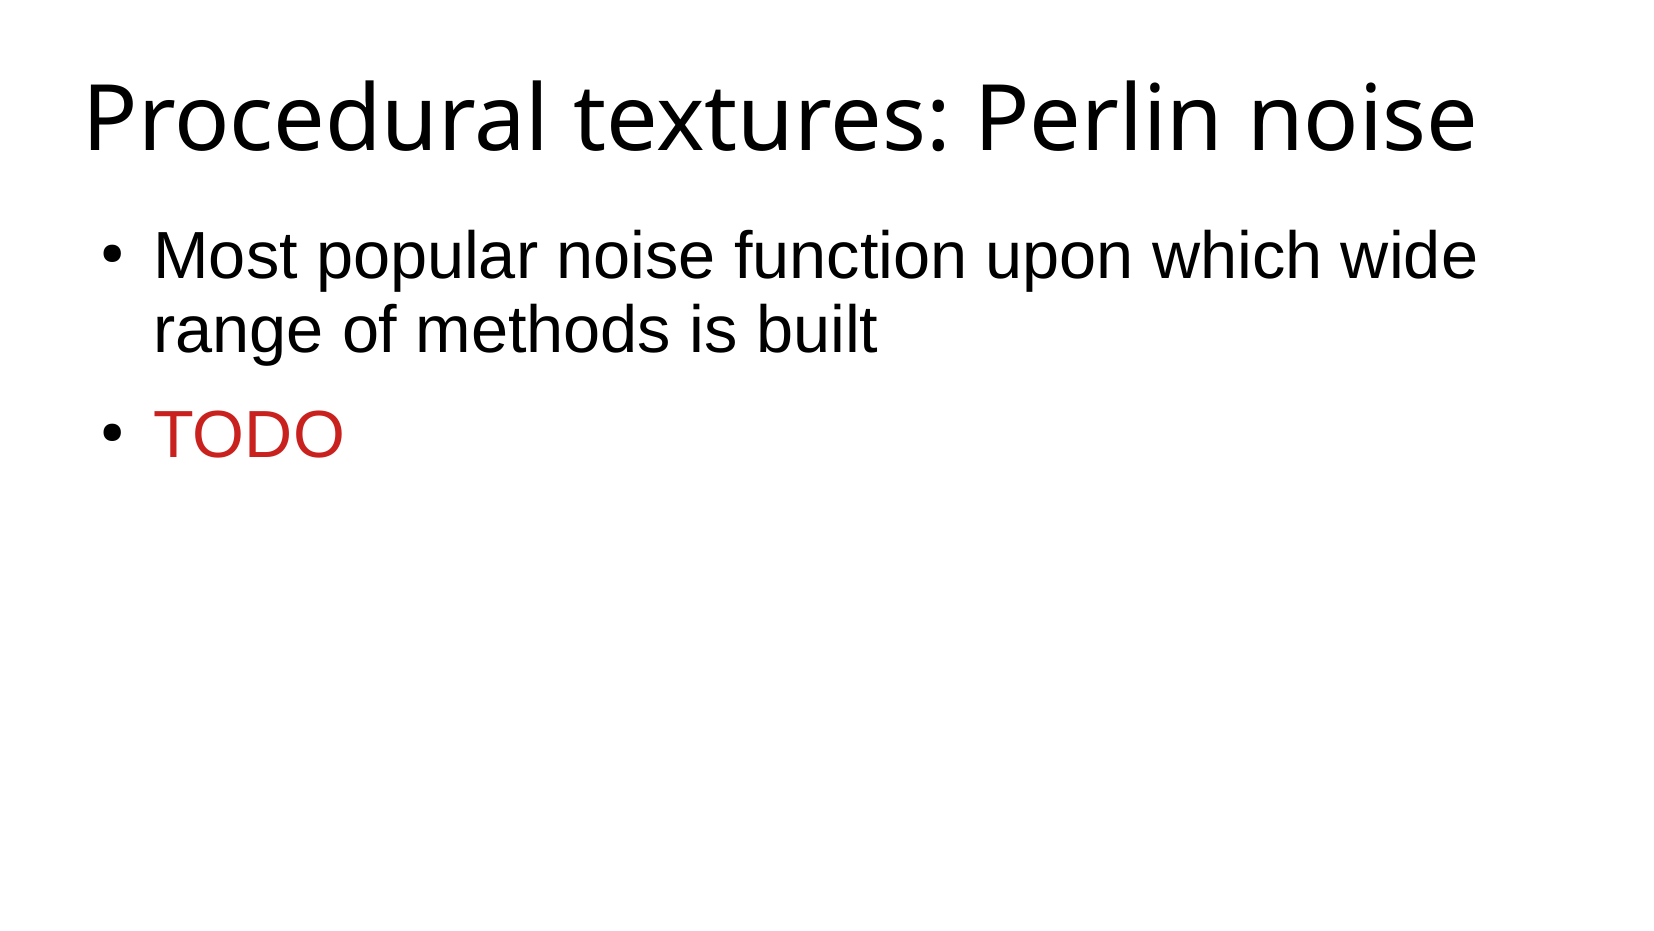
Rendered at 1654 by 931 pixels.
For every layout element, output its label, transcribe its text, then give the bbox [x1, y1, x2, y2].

title Procedural textures: Perlin noise [82, 37, 1571, 193]
list Most popular noise function upon which wide range of methods is built TODO [82, 217, 1571, 758]
